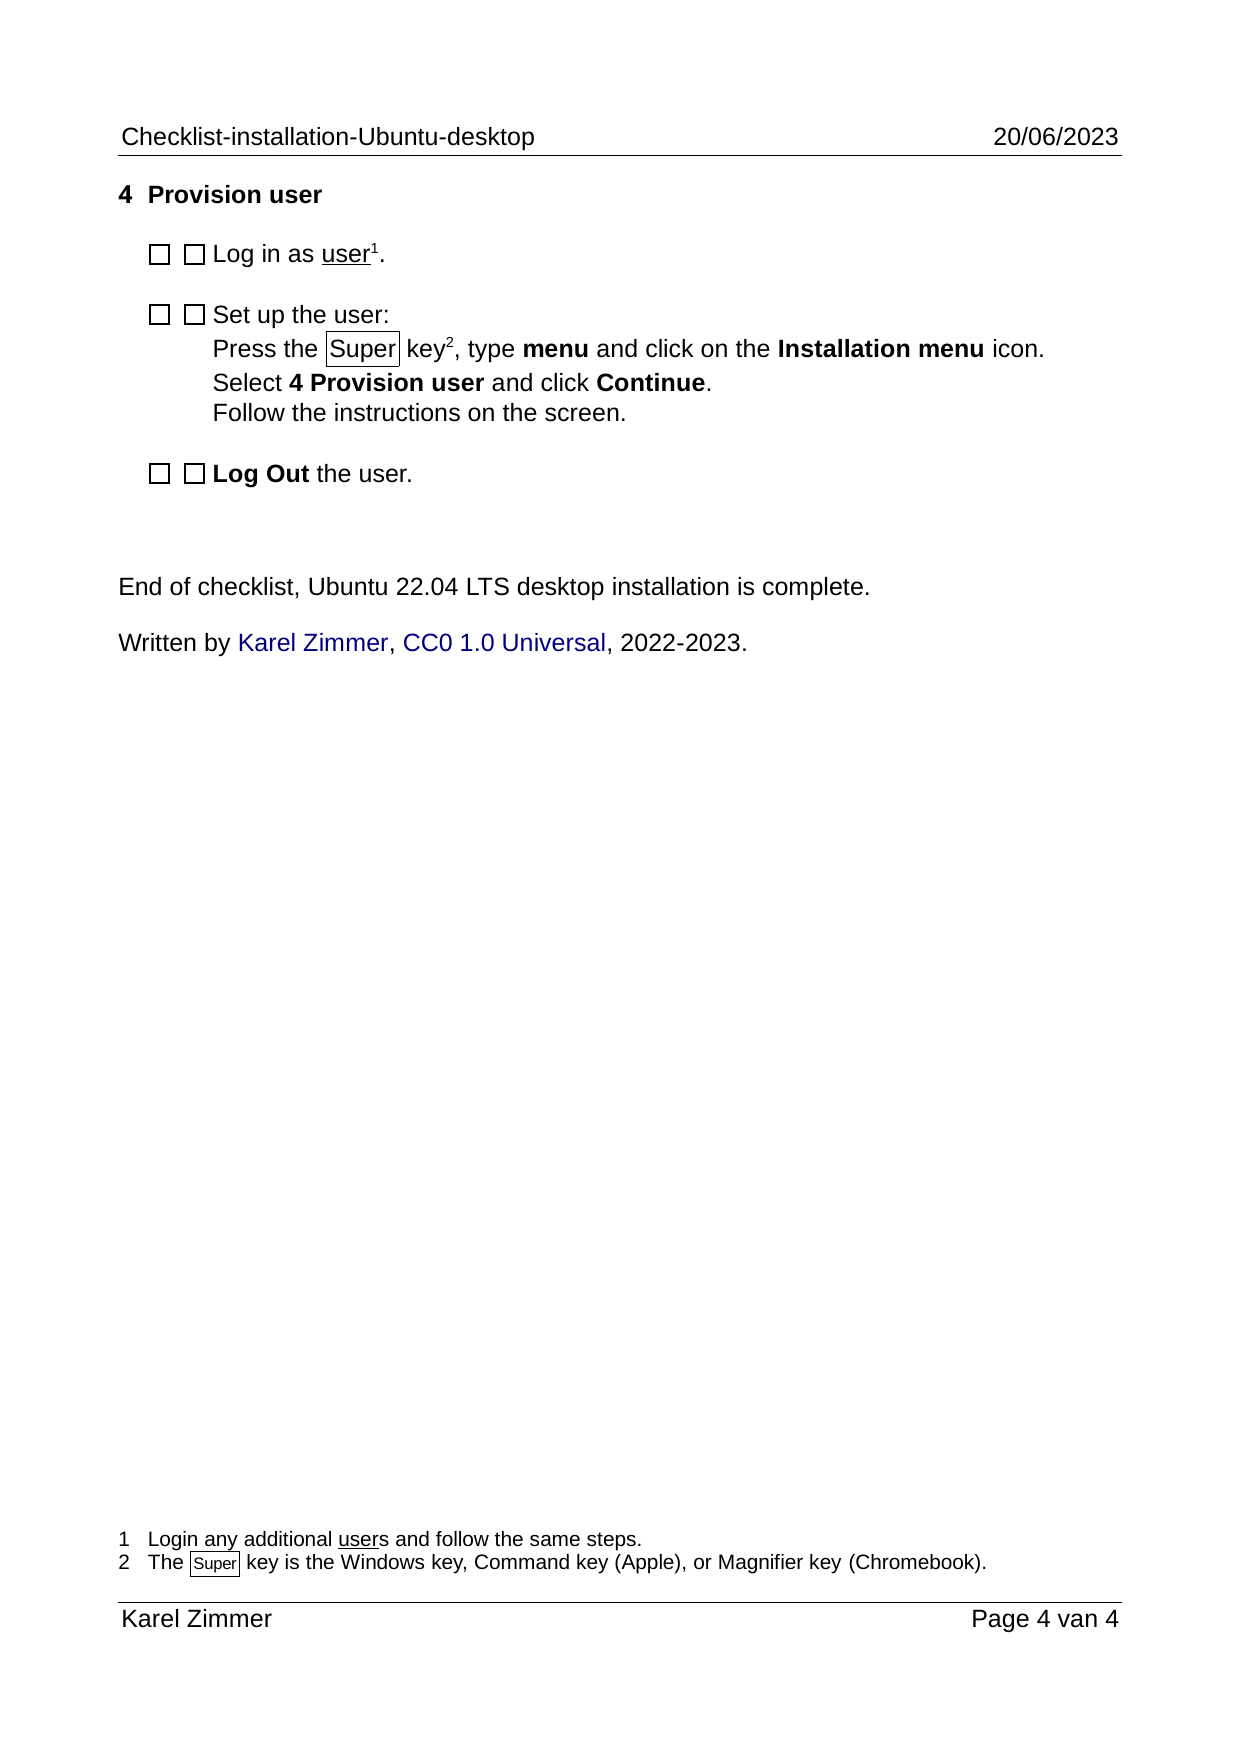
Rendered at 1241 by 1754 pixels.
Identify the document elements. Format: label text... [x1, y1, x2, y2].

table_cell [211, 269, 1122, 300]
list Provision user [118, 177, 1122, 211]
table_cell [176, 269, 211, 300]
table_cell [141, 398, 176, 428]
table_cell [176, 300, 211, 330]
table_cell Set up the user: [211, 300, 1122, 330]
table_cell [141, 269, 176, 300]
text Written by Karel Zimmer, CC0 1.0 Universal, 2022-2023. [118, 629, 1122, 657]
table_header [141, 239, 176, 269]
table_cell [176, 368, 211, 398]
table_header Log in as USER. [211, 239, 1122, 269]
table_cell Log Out the user. [211, 458, 1122, 489]
table_cell [141, 300, 176, 330]
table_cell [141, 330, 176, 367]
table_cell [176, 458, 211, 489]
table_cell [211, 428, 1122, 458]
text End of checklist, Ubuntu 22.04 LTS desktop installation is complete. [118, 573, 1122, 601]
table_cell [176, 428, 211, 458]
table_cell Select 4 Provision user and click Continue. [211, 368, 1122, 398]
table_cell [176, 398, 211, 428]
table_header [176, 239, 211, 269]
table_cell [141, 458, 176, 489]
table_cell [141, 368, 176, 398]
table_cell Press the Super key, type menu and click on the Installation menu icon. [211, 330, 1122, 367]
table_cell [176, 330, 211, 367]
table_cell Follow the instructions on the screen. [211, 398, 1122, 428]
table_cell [141, 428, 176, 458]
